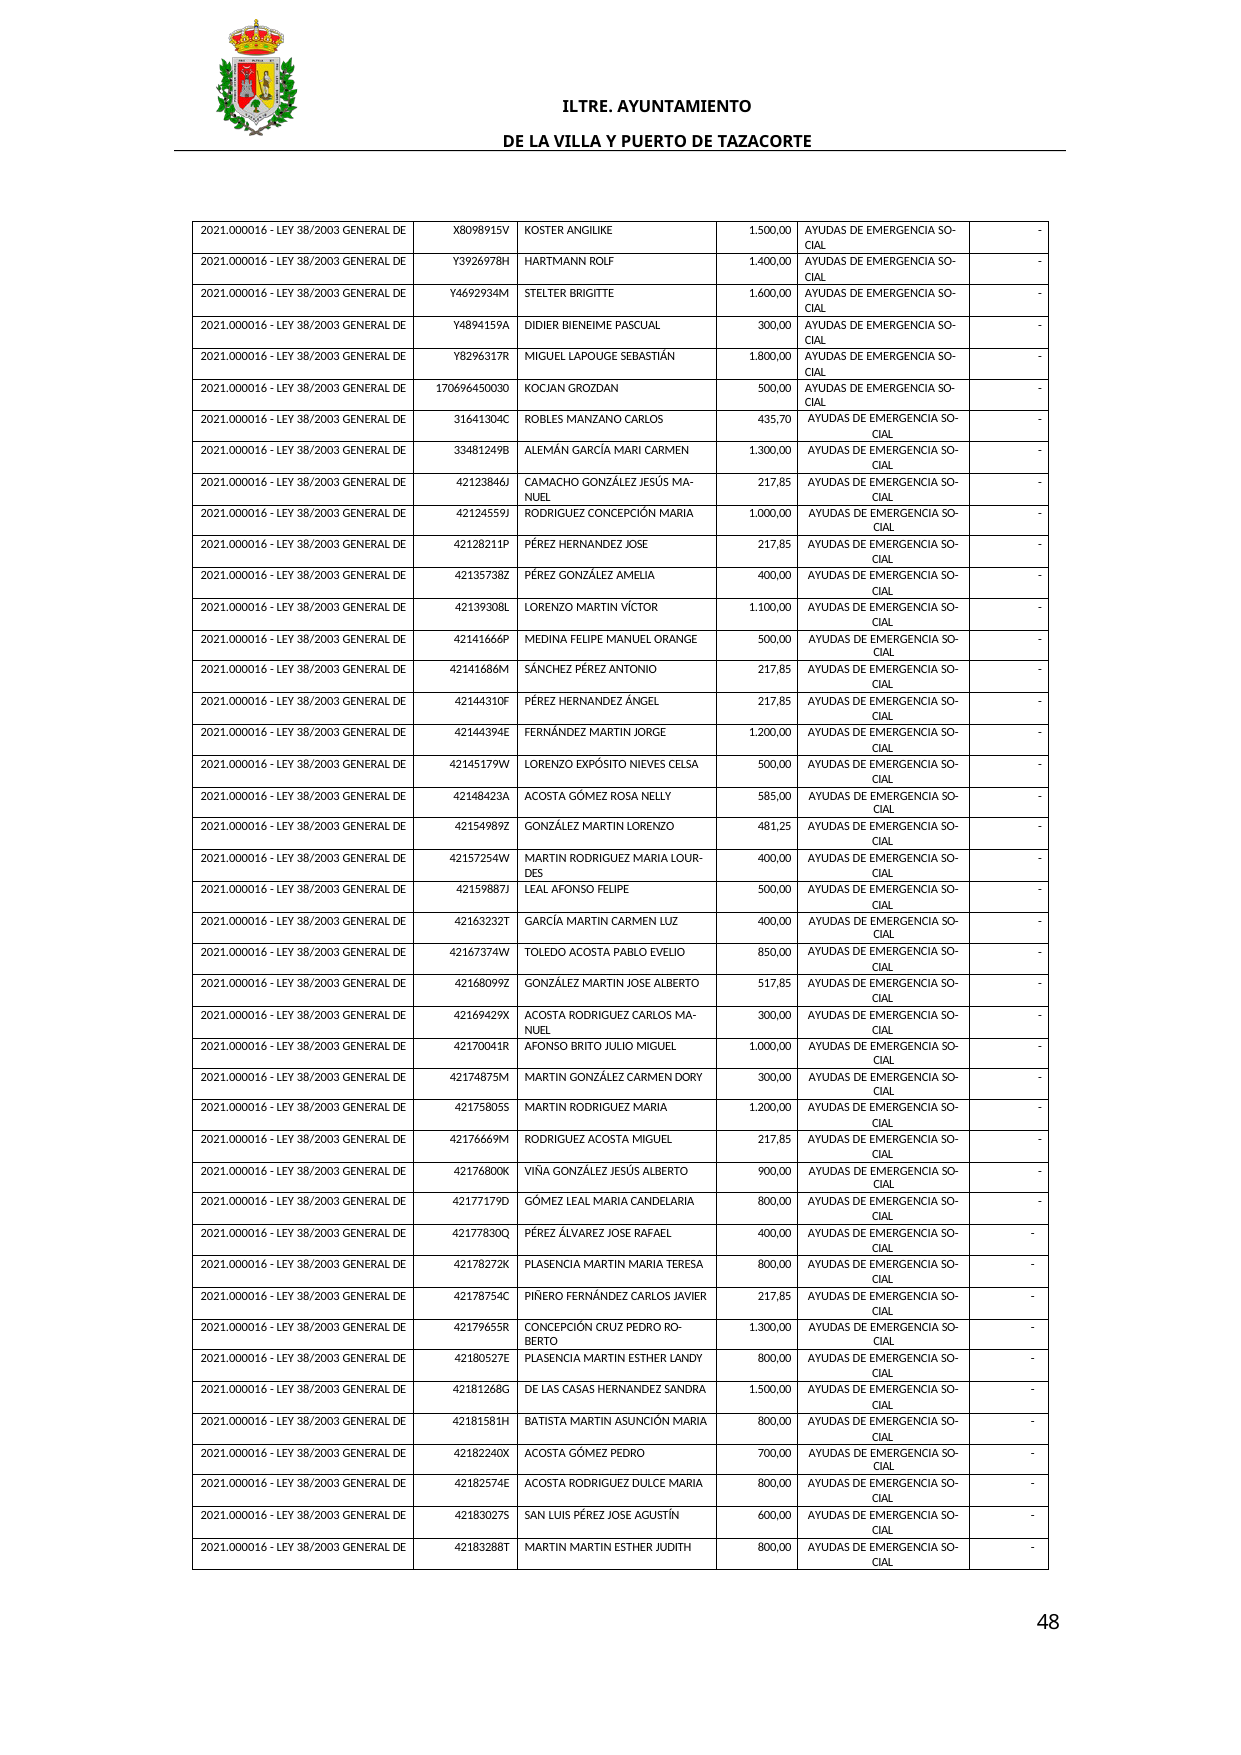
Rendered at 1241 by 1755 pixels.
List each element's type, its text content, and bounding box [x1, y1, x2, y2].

table_cell - [970, 1100, 1048, 1130]
table_cell - [970, 1350, 1048, 1381]
table_cell AYUDAS DE EMERGENCIA SO- CIAL [798, 1475, 969, 1506]
table_cell 1.200,00 [717, 1100, 797, 1130]
table_cell PÉREZ HERNANDEZ ÁNGEL [518, 693, 716, 723]
table_cell AYUDAS DE EMERGENCIA SO- CIAL [798, 818, 969, 849]
table_cell - [970, 1382, 1048, 1412]
table_cell AYUDAS DE EMERGENCIA SO- CIAL [798, 568, 969, 598]
table_cell PLASENCIA MARTIN ESTHER LANDY [518, 1350, 716, 1381]
table_cell PLASENCIA MARTIN MARIA TERESA [518, 1256, 716, 1287]
table_cell MEDINA FELIPE MANUEL ORANGE [518, 631, 716, 660]
table_cell - [970, 1507, 1048, 1538]
table_cell AYUDAS DE EMERGENCIA SO- CIAL [798, 1539, 969, 1569]
table_cell 42157254W [414, 850, 517, 881]
table_cell PIÑERO FERNÁNDEZ CARLOS JAVIER [518, 1288, 716, 1319]
table_cell - [970, 474, 1048, 504]
table_cell - [970, 1288, 1048, 1319]
table_cell AYUDAS DE EMERGENCIA SO- CIAL [798, 944, 969, 974]
table_cell AYUDAS DE EMERGENCIA SO- CIAL [798, 882, 969, 912]
table_cell 2021.000016 - LEY 38/2003 GENERAL DE [193, 285, 413, 316]
table_cell AYUDAS DE EMERGENCIA SO- CIAL [798, 1445, 969, 1474]
table_cell BATISTA MARTIN ASUNCIÓN MARIA [518, 1414, 716, 1444]
table_cell 42141686M [414, 661, 517, 692]
table_cell CAMACHO GONZÁLEZ JESÚS MA- NUEL [518, 474, 716, 504]
table_cell 42179655R [414, 1320, 517, 1349]
table_cell DIDIER BIENEIME PASCUAL [518, 317, 716, 348]
table_cell 2021.000016 - LEY 38/2003 GENERAL DE [193, 788, 413, 817]
table_cell 2021.000016 - LEY 38/2003 GENERAL DE [193, 380, 413, 409]
table_cell 2021.000016 - LEY 38/2003 GENERAL DE [193, 1445, 413, 1474]
table_header X8098915V [414, 222, 517, 253]
table_cell 42177179D [414, 1193, 517, 1224]
table_cell 2021.000016 - LEY 38/2003 GENERAL DE [193, 693, 413, 723]
table_cell - [970, 254, 1048, 284]
table_cell RODRIGUEZ ACOSTA MIGUEL [518, 1131, 716, 1162]
table_cell AYUDAS DE EMERGENCIA SO- CIAL [798, 317, 969, 348]
table_cell 217,85 [717, 474, 797, 504]
table_cell - [970, 975, 1048, 1006]
table_cell MARTIN GONZÁLEZ CARMEN DORY [518, 1069, 716, 1098]
table_cell - [970, 380, 1048, 409]
table_cell AFONSO BRITO JULIO MIGUEL [518, 1039, 716, 1068]
table_cell 2021.000016 - LEY 38/2003 GENERAL DE [193, 411, 413, 441]
table_cell 435,70 [717, 411, 797, 441]
table_cell 2021.000016 - LEY 38/2003 GENERAL DE [193, 568, 413, 598]
table_cell 42169429X [414, 1007, 517, 1037]
table_cell 1.300,00 [717, 1320, 797, 1349]
table_cell KOCJAN GROZDAN [518, 380, 716, 409]
table_cell - [970, 850, 1048, 881]
table_cell AYUDAS DE EMERGENCIA SO- CIAL [798, 380, 969, 409]
table_cell AYUDAS DE EMERGENCIA SO- CIAL [798, 411, 969, 441]
table_cell FERNÁNDEZ MARTIN JORGE [518, 725, 716, 755]
table_cell 1.300,00 [717, 442, 797, 473]
table_cell AYUDAS DE EMERGENCIA SO- CIAL [798, 661, 969, 692]
table_cell MARTIN RODRIGUEZ MARIA [518, 1100, 716, 1130]
table_cell AYUDAS DE EMERGENCIA SO- CIAL [798, 913, 969, 942]
table_cell 2021.000016 - LEY 38/2003 GENERAL DE [193, 1382, 413, 1412]
table_cell 42135738Z [414, 568, 517, 598]
table_cell AYUDAS DE EMERGENCIA SO- CIAL [798, 474, 969, 504]
table_cell AYUDAS DE EMERGENCIA SO- CIAL [798, 536, 969, 567]
table_cell 2021.000016 - LEY 38/2003 GENERAL DE [193, 1193, 413, 1224]
table_cell MARTIN MARTIN ESTHER JUDITH [518, 1539, 716, 1569]
table_cell 1.500,00 [717, 1382, 797, 1412]
table_cell 2021.000016 - LEY 38/2003 GENERAL DE [193, 850, 413, 881]
table_cell - [970, 756, 1048, 787]
table_cell AYUDAS DE EMERGENCIA SO- CIAL [798, 1507, 969, 1538]
table_cell - [970, 1039, 1048, 1068]
table_cell AYUDAS DE EMERGENCIA SO- CIAL [798, 1039, 969, 1068]
table_cell 900,00 [717, 1163, 797, 1192]
table_cell AYUDAS DE EMERGENCIA SO- CIAL [798, 788, 969, 817]
table_cell 300,00 [717, 317, 797, 348]
table_cell AYUDAS DE EMERGENCIA SO- CIAL [798, 725, 969, 755]
table_cell - [970, 506, 1048, 535]
table_cell Y8296317R [414, 349, 517, 379]
table_cell 42159887J [414, 882, 517, 912]
table_cell 42167374W [414, 944, 517, 974]
table_cell 2021.000016 - LEY 38/2003 GENERAL DE [193, 442, 413, 473]
table_cell 800,00 [717, 1475, 797, 1506]
table_cell 1.800,00 [717, 349, 797, 379]
table_cell 2021.000016 - LEY 38/2003 GENERAL DE [193, 1163, 413, 1192]
table_cell - [970, 944, 1048, 974]
table_cell 42148423A [414, 788, 517, 817]
table_cell 2021.000016 - LEY 38/2003 GENERAL DE [193, 882, 413, 912]
table_cell 42174875M [414, 1069, 517, 1098]
table_cell - [970, 1256, 1048, 1287]
table_header 2021.000016 - LEY 38/2003 GENERAL DE [193, 222, 413, 253]
table_cell PÉREZ ÁLVAREZ JOSE RAFAEL [518, 1225, 716, 1255]
table_cell 1.000,00 [717, 1039, 797, 1068]
table_cell 42180527E [414, 1350, 517, 1381]
table_cell 42183027S [414, 1507, 517, 1538]
table_cell - [970, 1539, 1048, 1569]
table_cell AYUDAS DE EMERGENCIA SO- CIAL [798, 442, 969, 473]
table_cell LEAL AFONSO FELIPE [518, 882, 716, 912]
table_cell 2021.000016 - LEY 38/2003 GENERAL DE [193, 1100, 413, 1130]
table_cell 42178754C [414, 1288, 517, 1319]
table_cell 1.600,00 [717, 285, 797, 316]
table_cell - [970, 693, 1048, 723]
table_cell - [970, 913, 1048, 942]
table_cell STELTER BRIGITTE [518, 285, 716, 316]
table_cell 42182240X [414, 1445, 517, 1474]
table_cell 2021.000016 - LEY 38/2003 GENERAL DE [193, 975, 413, 1006]
table_cell 33481249B [414, 442, 517, 473]
table_cell AYUDAS DE EMERGENCIA SO- CIAL [798, 756, 969, 787]
table_cell 517,85 [717, 975, 797, 1006]
table_cell 800,00 [717, 1350, 797, 1381]
table_cell 2021.000016 - LEY 38/2003 GENERAL DE [193, 725, 413, 755]
table_cell AYUDAS DE EMERGENCIA SO- CIAL [798, 285, 969, 316]
table_cell - [970, 1069, 1048, 1098]
table_cell 2021.000016 - LEY 38/2003 GENERAL DE [193, 818, 413, 849]
table_cell 2021.000016 - LEY 38/2003 GENERAL DE [193, 756, 413, 787]
table_cell - [970, 725, 1048, 755]
table_cell ALEMÁN GARCÍA MARI CARMEN [518, 442, 716, 473]
table_cell - [970, 661, 1048, 692]
table_cell AYUDAS DE EMERGENCIA SO- CIAL [798, 1131, 969, 1162]
table_cell 2021.000016 - LEY 38/2003 GENERAL DE [193, 349, 413, 379]
table_cell 42176669M [414, 1131, 517, 1162]
table_cell AYUDAS DE EMERGENCIA SO- CIAL [798, 1069, 969, 1098]
table_cell 585,00 [717, 788, 797, 817]
table_header AYUDAS DE EMERGENCIA SO- CIAL [798, 222, 969, 253]
table_cell VIÑA GONZÁLEZ JESÚS ALBERTO [518, 1163, 716, 1192]
table_cell - [970, 1320, 1048, 1349]
table_cell AYUDAS DE EMERGENCIA SO- CIAL [798, 693, 969, 723]
table_cell AYUDAS DE EMERGENCIA SO- CIAL [798, 631, 969, 660]
table_cell 500,00 [717, 380, 797, 409]
table_cell 2021.000016 - LEY 38/2003 GENERAL DE [193, 1539, 413, 1569]
table_cell 300,00 [717, 1069, 797, 1098]
table_cell 2021.000016 - LEY 38/2003 GENERAL DE [193, 631, 413, 660]
table_cell 42139308L [414, 599, 517, 630]
table_cell 42163232T [414, 913, 517, 942]
table_cell 217,85 [717, 661, 797, 692]
table_cell AYUDAS DE EMERGENCIA SO- CIAL [798, 1350, 969, 1381]
table_cell ACOSTA RODRIGUEZ DULCE MARIA [518, 1475, 716, 1506]
table_cell 2021.000016 - LEY 38/2003 GENERAL DE [193, 1320, 413, 1349]
table_cell 2021.000016 - LEY 38/2003 GENERAL DE [193, 1225, 413, 1255]
table_cell 2021.000016 - LEY 38/2003 GENERAL DE [193, 1350, 413, 1381]
table_cell LORENZO MARTIN VÍCTOR [518, 599, 716, 630]
table_cell ACOSTA RODRIGUEZ CARLOS MA- NUEL [518, 1007, 716, 1037]
table_cell AYUDAS DE EMERGENCIA SO- CIAL [798, 1193, 969, 1224]
table_header - [970, 222, 1048, 253]
table_cell 42141666P [414, 631, 517, 660]
table_cell 300,00 [717, 1007, 797, 1037]
table_cell 2021.000016 - LEY 38/2003 GENERAL DE [193, 1039, 413, 1068]
table_cell AYUDAS DE EMERGENCIA SO- CIAL [798, 349, 969, 379]
table_cell 500,00 [717, 882, 797, 912]
table_cell Y4894159A [414, 317, 517, 348]
table_cell 800,00 [717, 1256, 797, 1287]
table_cell GONZÁLEZ MARTIN JOSE ALBERTO [518, 975, 716, 1006]
table_cell 42124559J [414, 506, 517, 535]
table_cell 2021.000016 - LEY 38/2003 GENERAL DE [193, 913, 413, 942]
table_header KOSTER ANGILIKE [518, 222, 716, 253]
table_cell TOLEDO ACOSTA PABLO EVELIO [518, 944, 716, 974]
table_cell 2021.000016 - LEY 38/2003 GENERAL DE [193, 474, 413, 504]
table_cell ROBLES MANZANO CARLOS [518, 411, 716, 441]
table_cell ACOSTA GÓMEZ PEDRO [518, 1445, 716, 1474]
table_cell 1.000,00 [717, 506, 797, 535]
table_header 1.500,00 [717, 222, 797, 253]
table_cell MIGUEL LAPOUGE SEBASTIÁN [518, 349, 716, 379]
table_cell - [970, 1225, 1048, 1255]
table_cell 42144394E [414, 725, 517, 755]
table_cell 42123846J [414, 474, 517, 504]
table_cell - [970, 631, 1048, 660]
table_cell 2021.000016 - LEY 38/2003 GENERAL DE [193, 1414, 413, 1444]
table_cell 2021.000016 - LEY 38/2003 GENERAL DE [193, 317, 413, 348]
table_cell - [970, 568, 1048, 598]
table_cell GÓMEZ LEAL MARIA CANDELARIA [518, 1193, 716, 1224]
table_cell - [970, 1193, 1048, 1224]
table_cell - [970, 1131, 1048, 1162]
table_cell 2021.000016 - LEY 38/2003 GENERAL DE [193, 661, 413, 692]
table_cell 217,85 [717, 1288, 797, 1319]
table_cell 2021.000016 - LEY 38/2003 GENERAL DE [193, 1131, 413, 1162]
table_cell 42181581H [414, 1414, 517, 1444]
table_cell - [970, 1445, 1048, 1474]
table_cell PÉREZ HERNANDEZ JOSE [518, 536, 716, 567]
table_cell 2021.000016 - LEY 38/2003 GENERAL DE [193, 1288, 413, 1319]
table_cell 170696450030 [414, 380, 517, 409]
table_cell RODRIGUEZ CONCEPCIÓN MARIA [518, 506, 716, 535]
table_cell 42154989Z [414, 818, 517, 849]
table_cell AYUDAS DE EMERGENCIA SO- CIAL [798, 1100, 969, 1130]
table_cell 400,00 [717, 1225, 797, 1255]
table_cell 1.400,00 [717, 254, 797, 284]
table_cell 42168099Z [414, 975, 517, 1006]
table_cell AYUDAS DE EMERGENCIA SO- CIAL [798, 1320, 969, 1349]
table_cell 800,00 [717, 1193, 797, 1224]
table_cell 850,00 [717, 944, 797, 974]
table_cell HARTMANN ROLF [518, 254, 716, 284]
table_cell GONZÁLEZ MARTIN LORENZO [518, 818, 716, 849]
table_cell - [970, 788, 1048, 817]
table_cell AYUDAS DE EMERGENCIA SO- CIAL [798, 254, 969, 284]
table_cell 42144310F [414, 693, 517, 723]
table_cell AYUDAS DE EMERGENCIA SO- CIAL [798, 506, 969, 535]
table_cell 217,85 [717, 693, 797, 723]
table_cell ACOSTA GÓMEZ ROSA NELLY [518, 788, 716, 817]
table_cell AYUDAS DE EMERGENCIA SO- CIAL [798, 1288, 969, 1319]
table_cell AYUDAS DE EMERGENCIA SO- CIAL [798, 1225, 969, 1255]
table_cell 42182574E [414, 1475, 517, 1506]
table_cell 400,00 [717, 568, 797, 598]
table_cell - [970, 882, 1048, 912]
table_cell 31641304C [414, 411, 517, 441]
table_cell AYUDAS DE EMERGENCIA SO- CIAL [798, 599, 969, 630]
table_cell 700,00 [717, 1445, 797, 1474]
table_cell - [970, 818, 1048, 849]
table_cell 2021.000016 - LEY 38/2003 GENERAL DE [193, 599, 413, 630]
table_cell SÁNCHEZ PÉREZ ANTONIO [518, 661, 716, 692]
table_cell 42183288T [414, 1539, 517, 1569]
table_cell 42178272K [414, 1256, 517, 1287]
table_cell - [970, 1163, 1048, 1192]
table_cell Y4692934M [414, 285, 517, 316]
table_cell 2021.000016 - LEY 38/2003 GENERAL DE [193, 1256, 413, 1287]
table_cell - [970, 1414, 1048, 1444]
table_cell 2021.000016 - LEY 38/2003 GENERAL DE [193, 1507, 413, 1538]
table_cell GARCÍA MARTIN CARMEN LUZ [518, 913, 716, 942]
table_cell AYUDAS DE EMERGENCIA SO- CIAL [798, 1414, 969, 1444]
table_cell 217,85 [717, 1131, 797, 1162]
table_cell SAN LUIS PÉREZ JOSE AGUSTÍN [518, 1507, 716, 1538]
table_cell - [970, 442, 1048, 473]
table_cell 500,00 [717, 756, 797, 787]
table_cell 800,00 [717, 1539, 797, 1569]
table_cell - [970, 1475, 1048, 1506]
table_cell 42181268G [414, 1382, 517, 1412]
table_cell - [970, 285, 1048, 316]
table_cell 800,00 [717, 1414, 797, 1444]
table_cell - [970, 536, 1048, 567]
table_cell AYUDAS DE EMERGENCIA SO- CIAL [798, 1382, 969, 1412]
table_cell 1.100,00 [717, 599, 797, 630]
table_cell AYUDAS DE EMERGENCIA SO- CIAL [798, 1256, 969, 1287]
table_cell 2021.000016 - LEY 38/2003 GENERAL DE [193, 1475, 413, 1506]
table_cell 500,00 [717, 631, 797, 660]
table_cell AYUDAS DE EMERGENCIA SO- CIAL [798, 975, 969, 1006]
table_cell - [970, 599, 1048, 630]
table_cell 2021.000016 - LEY 38/2003 GENERAL DE [193, 254, 413, 284]
table_cell 42176800K [414, 1163, 517, 1192]
table_cell 400,00 [717, 850, 797, 881]
table_cell 42177830Q [414, 1225, 517, 1255]
table_cell LORENZO EXPÓSITO NIEVES CELSA [518, 756, 716, 787]
table_cell 1.200,00 [717, 725, 797, 755]
table_cell - [970, 349, 1048, 379]
table_cell Y3926978H [414, 254, 517, 284]
table_cell - [970, 317, 1048, 348]
table_cell 42175805S [414, 1100, 517, 1130]
table_cell 2021.000016 - LEY 38/2003 GENERAL DE [193, 944, 413, 974]
table_cell AYUDAS DE EMERGENCIA SO- CIAL [798, 1007, 969, 1037]
table_cell PÉREZ GONZÁLEZ AMELIA [518, 568, 716, 598]
table_cell MARTIN RODRIGUEZ MARIA LOUR- DES [518, 850, 716, 881]
table_cell AYUDAS DE EMERGENCIA SO- CIAL [798, 1163, 969, 1192]
table_cell 600,00 [717, 1507, 797, 1538]
table_cell 2021.000016 - LEY 38/2003 GENERAL DE [193, 1007, 413, 1037]
table_cell 2021.000016 - LEY 38/2003 GENERAL DE [193, 506, 413, 535]
table_cell 400,00 [717, 913, 797, 942]
table_cell - [970, 1007, 1048, 1037]
table_cell 42128211P [414, 536, 517, 567]
table_cell 42170041R [414, 1039, 517, 1068]
table_cell CONCEPCIÓN CRUZ PEDRO RO- BERTO [518, 1320, 716, 1349]
table_cell 2021.000016 - LEY 38/2003 GENERAL DE [193, 1069, 413, 1098]
table_cell - [970, 411, 1048, 441]
table_cell DE LAS CASAS HERNANDEZ SANDRA [518, 1382, 716, 1412]
table_cell 217,85 [717, 536, 797, 567]
table_cell 42145179W [414, 756, 517, 787]
table_cell AYUDAS DE EMERGENCIA SO- CIAL [798, 850, 969, 881]
table_cell 2021.000016 - LEY 38/2003 GENERAL DE [193, 536, 413, 567]
table_cell 481,25 [717, 818, 797, 849]
